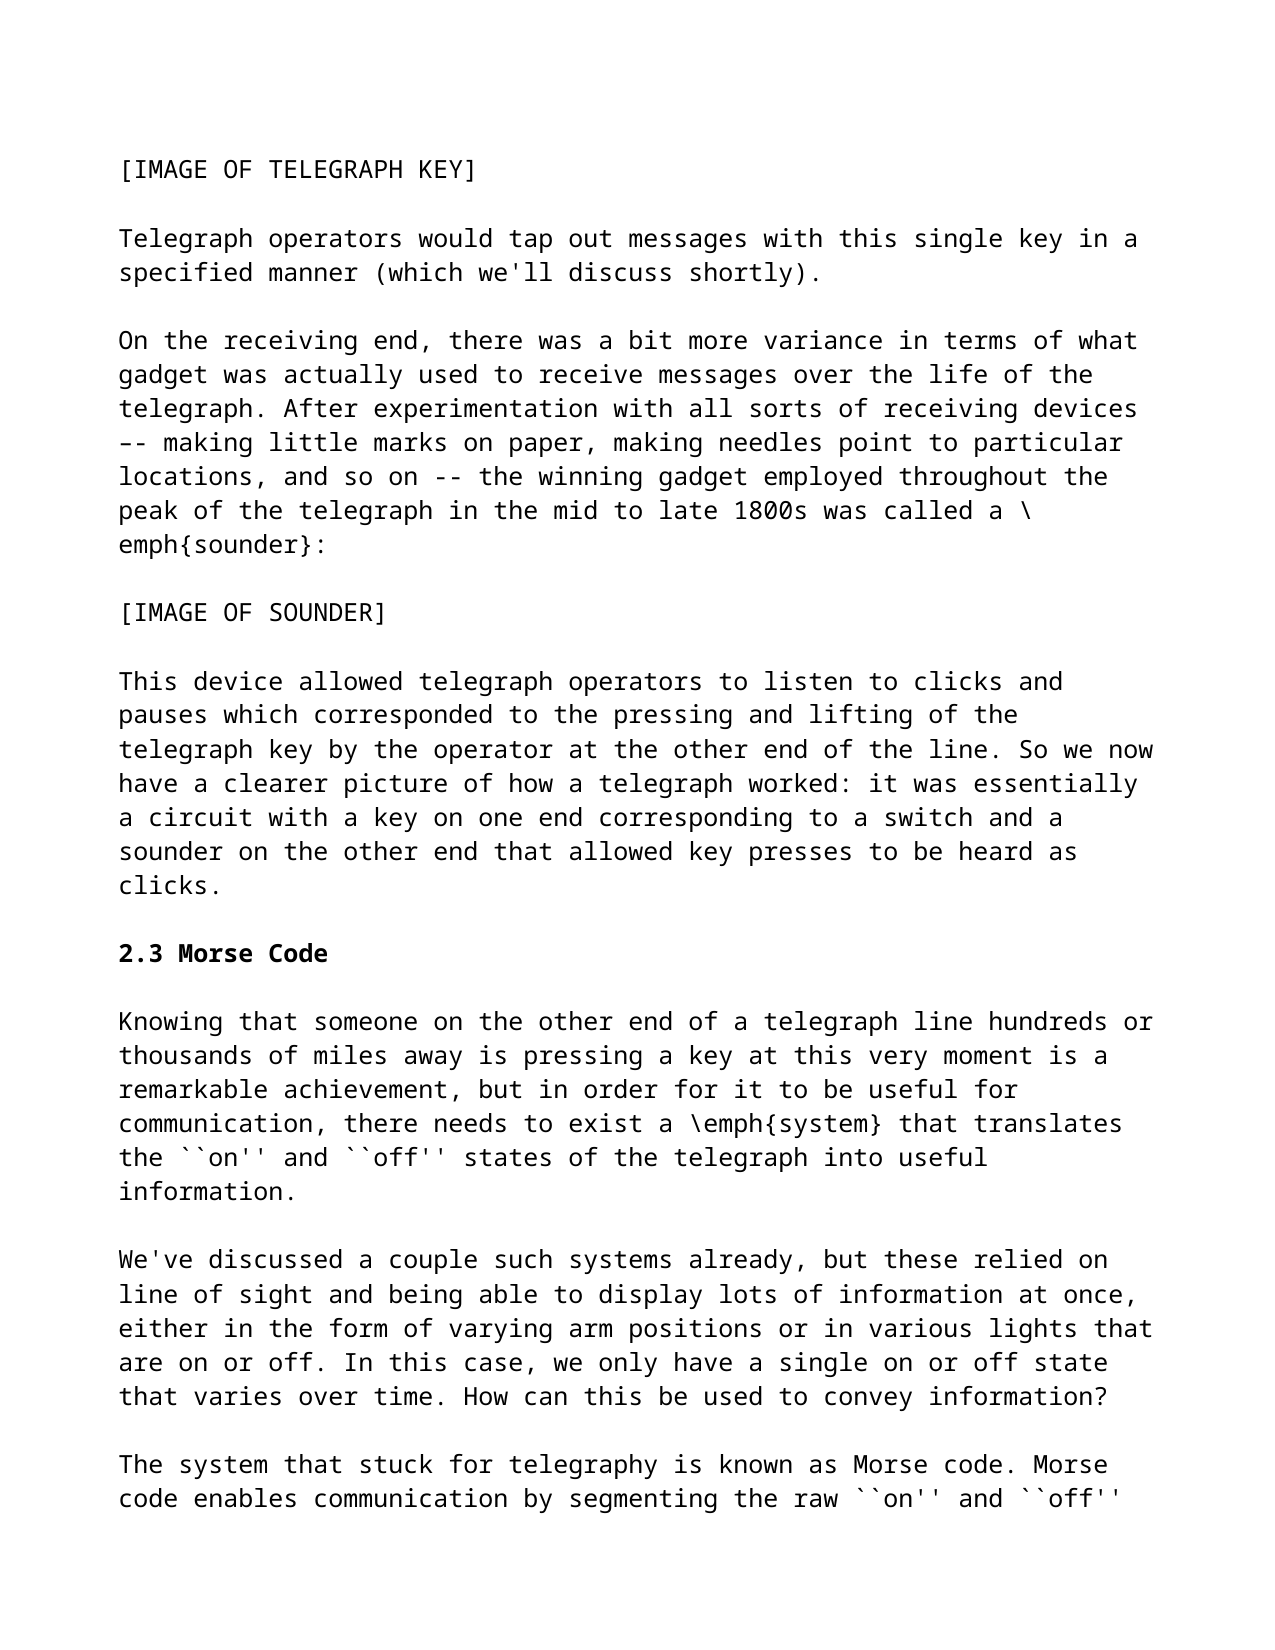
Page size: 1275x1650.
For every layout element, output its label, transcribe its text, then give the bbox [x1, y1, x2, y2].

text 2.3 Morse Code [118, 936, 1157, 970]
text Telegraph operators would tap out messages with this single key in a specified manner (which we'll discuss shortly). [118, 220, 1157, 288]
text Knowing that someone on the other end of a telegraph line hundreds or thousands of miles away is pressing a key at this very moment is a remarkable achievement, but in order for it to be useful for communication, there needs to exist a \emph{system} that translates the ``on'' and ``off'' states of the telegraph into useful information. [118, 1004, 1157, 1208]
text [IMAGE OF SOUNDER] [118, 595, 1157, 629]
text The system that stuck for telegraphy is known as Morse code. Morse code enables communication by segmenting the raw ``on'' and ``off'' [118, 1447, 1157, 1515]
text This device allowed telegraph operators to listen to clicks and pauses which corresponded to the pressing and lifting of the telegraph key by the operator at the other end of the line. So we now have a clearer picture of how a telegraph worked: it was essentially a circuit with a key on one end corresponding to a switch and a sounder on the other end that allowed key presses to be heard as clicks. [118, 663, 1157, 902]
text [IMAGE OF TELEGRAPH KEY] [118, 152, 1157, 186]
text We've discussed a couple such systems already, but these relied on line of sight and being able to display lots of information at once, either in the form of varying arm positions or in various lights that are on or off. In this case, we only have a single on or off state that varies over time. How can this be used to convey information? [118, 1242, 1157, 1412]
text On the receiving end, there was a bit more variance in terms of what gadget was actually used to receive messages over the life of the telegraph. After experimentation with all sorts of receiving devices –- making little marks on paper, making needles point to particular locations, and so on -- the winning gadget employed throughout the peak of the telegraph in the mid to late 1800s was called a \emph{sounder}: [118, 322, 1157, 561]
